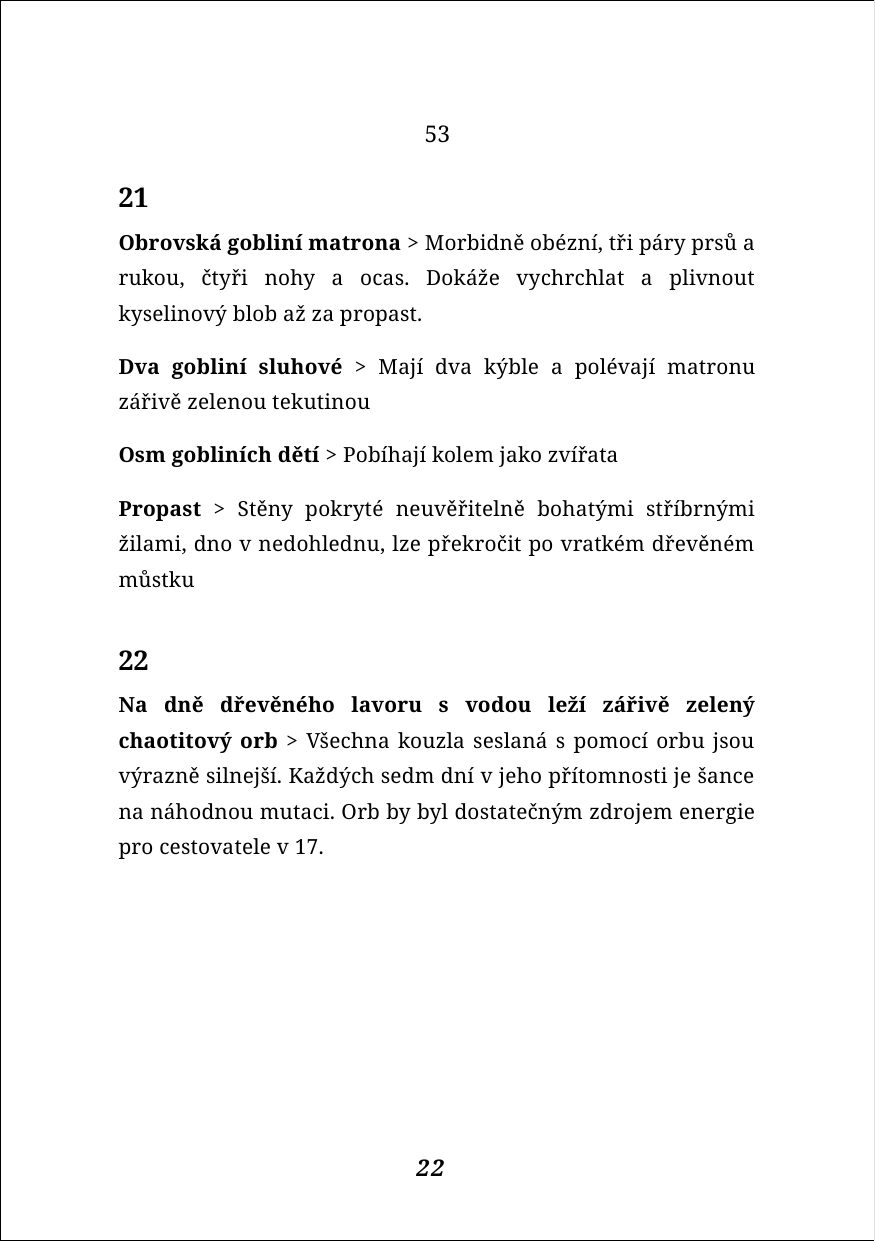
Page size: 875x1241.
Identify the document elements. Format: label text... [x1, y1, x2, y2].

subtitle 22 [118, 642, 756, 679]
text Na dně dřevěného lavoru s vodou leží zářivě zelený chaotitový orb > Všechna kouzla seslaná s pomocí orbu jsou výrazně silnejší. Každých sedm dní v jeho přítomnosti je šance na náhodnou mutaci. Orb by byl dostatečným zdrojem energie pro cestovatele v 17. [118, 690, 756, 861]
text Osm gobliních dětí > Pobíhají kolem jako zvířata [118, 441, 756, 469]
text Dva gobliní sluhové > Mají dva kýble a polévají matronu zářivě zelenou tekutinou [118, 352, 756, 416]
text Obrovská gobliní matrona > Morbidně obézní, tři páry prsů a rukou, čtyři nohy a ocas. Dokáže vychrchlat a plivnout kyselinový blob až za propast. [118, 228, 756, 327]
subtitle 21 [118, 179, 756, 216]
text Propast > Stěny pokryté neuvěřitelně bohatými stříbrnými žilami, dno v nedohlednu, lze překročit po vratkém dřevěném můstku [118, 494, 756, 593]
